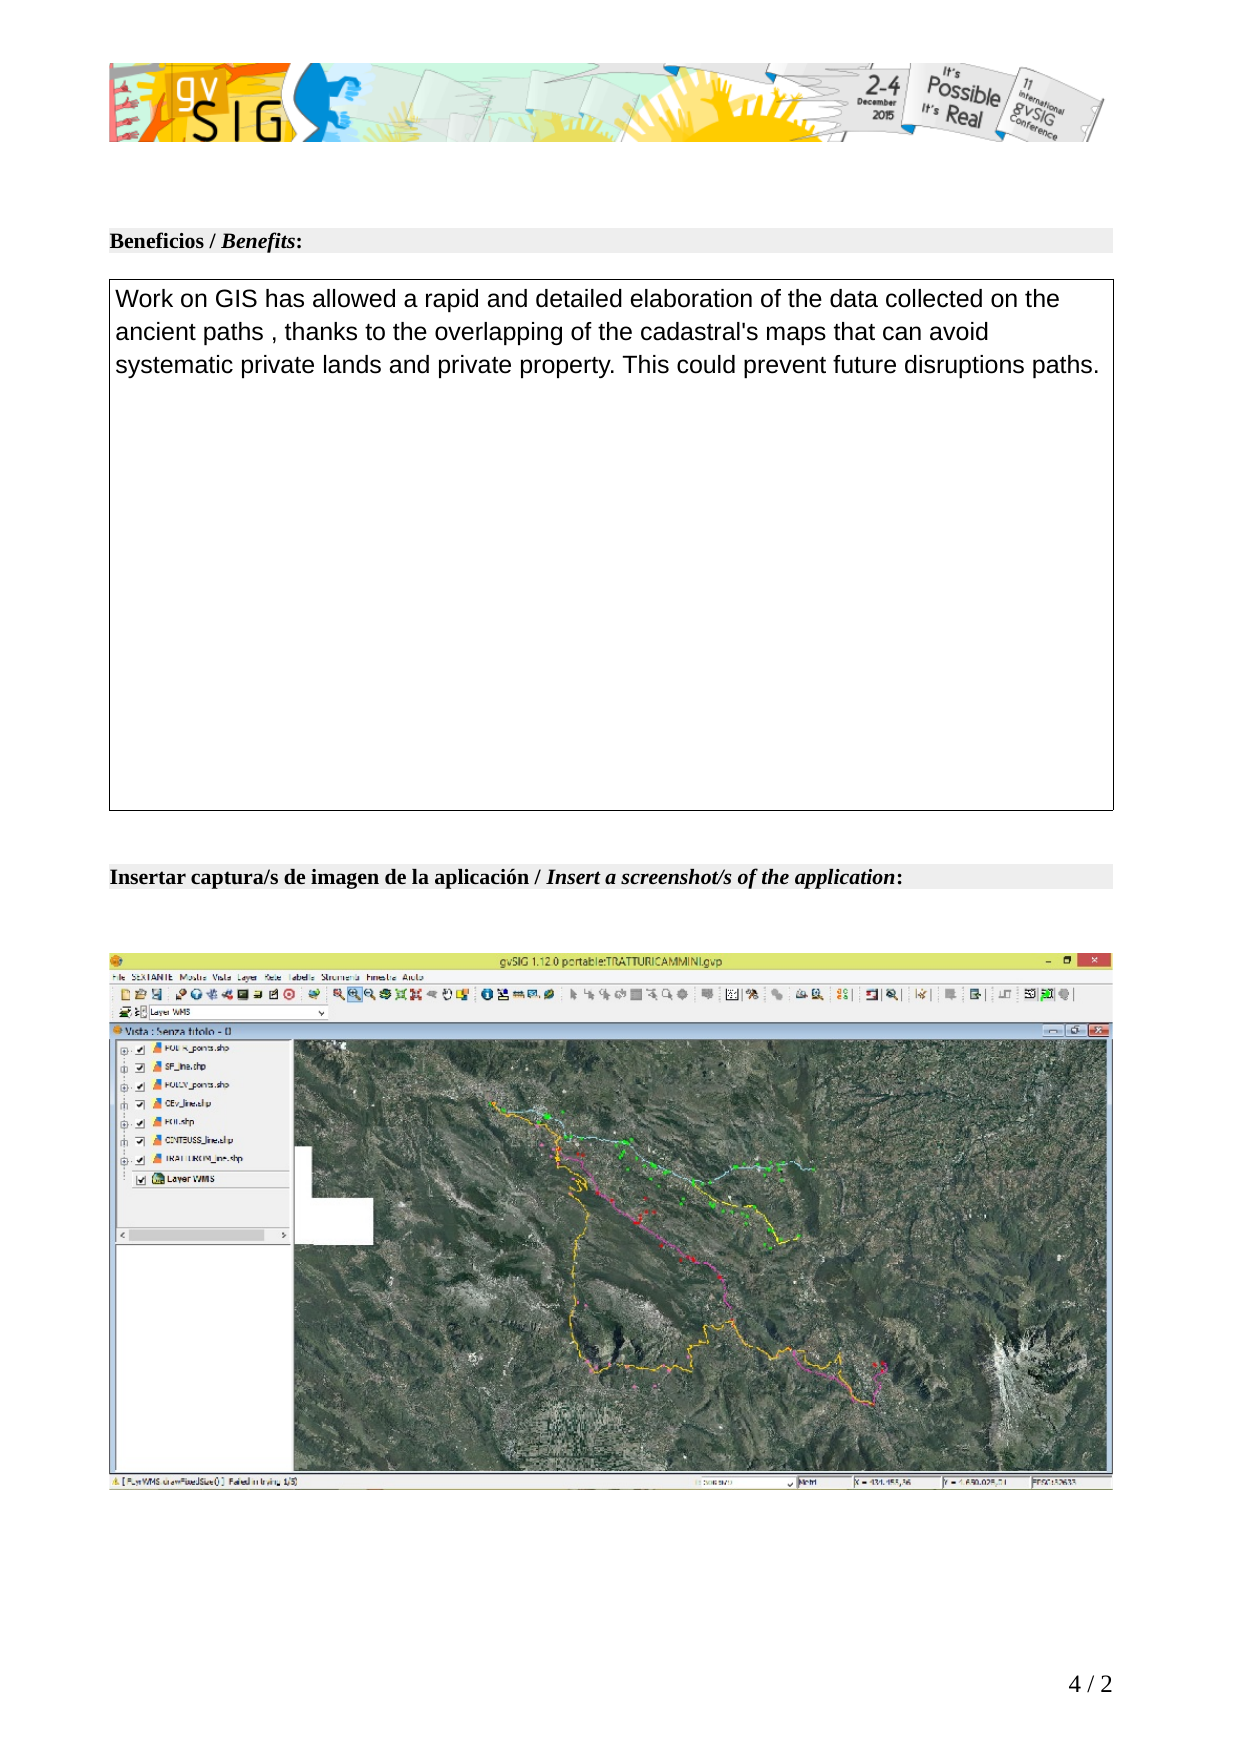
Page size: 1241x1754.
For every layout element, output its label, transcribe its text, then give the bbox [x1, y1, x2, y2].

text Insertar captura/s de imagen de la aplicación / Insert a screenshot/s of the application: [109, 864, 1113, 889]
picture [321, 63, 1113, 142]
table_header Work on GIS has allowed a rapid and detailed elaboration of the data collected on the ancient paths , thanks to the overlapping of the cadastral's maps that can avoid systematic private lands and private property. This could prevent future disruptions paths. [110, 280, 1113, 810]
picture [109, 63, 319, 142]
picture [109, 953, 1113, 1490]
text Beneficios / Benefits: [109, 228, 1113, 253]
